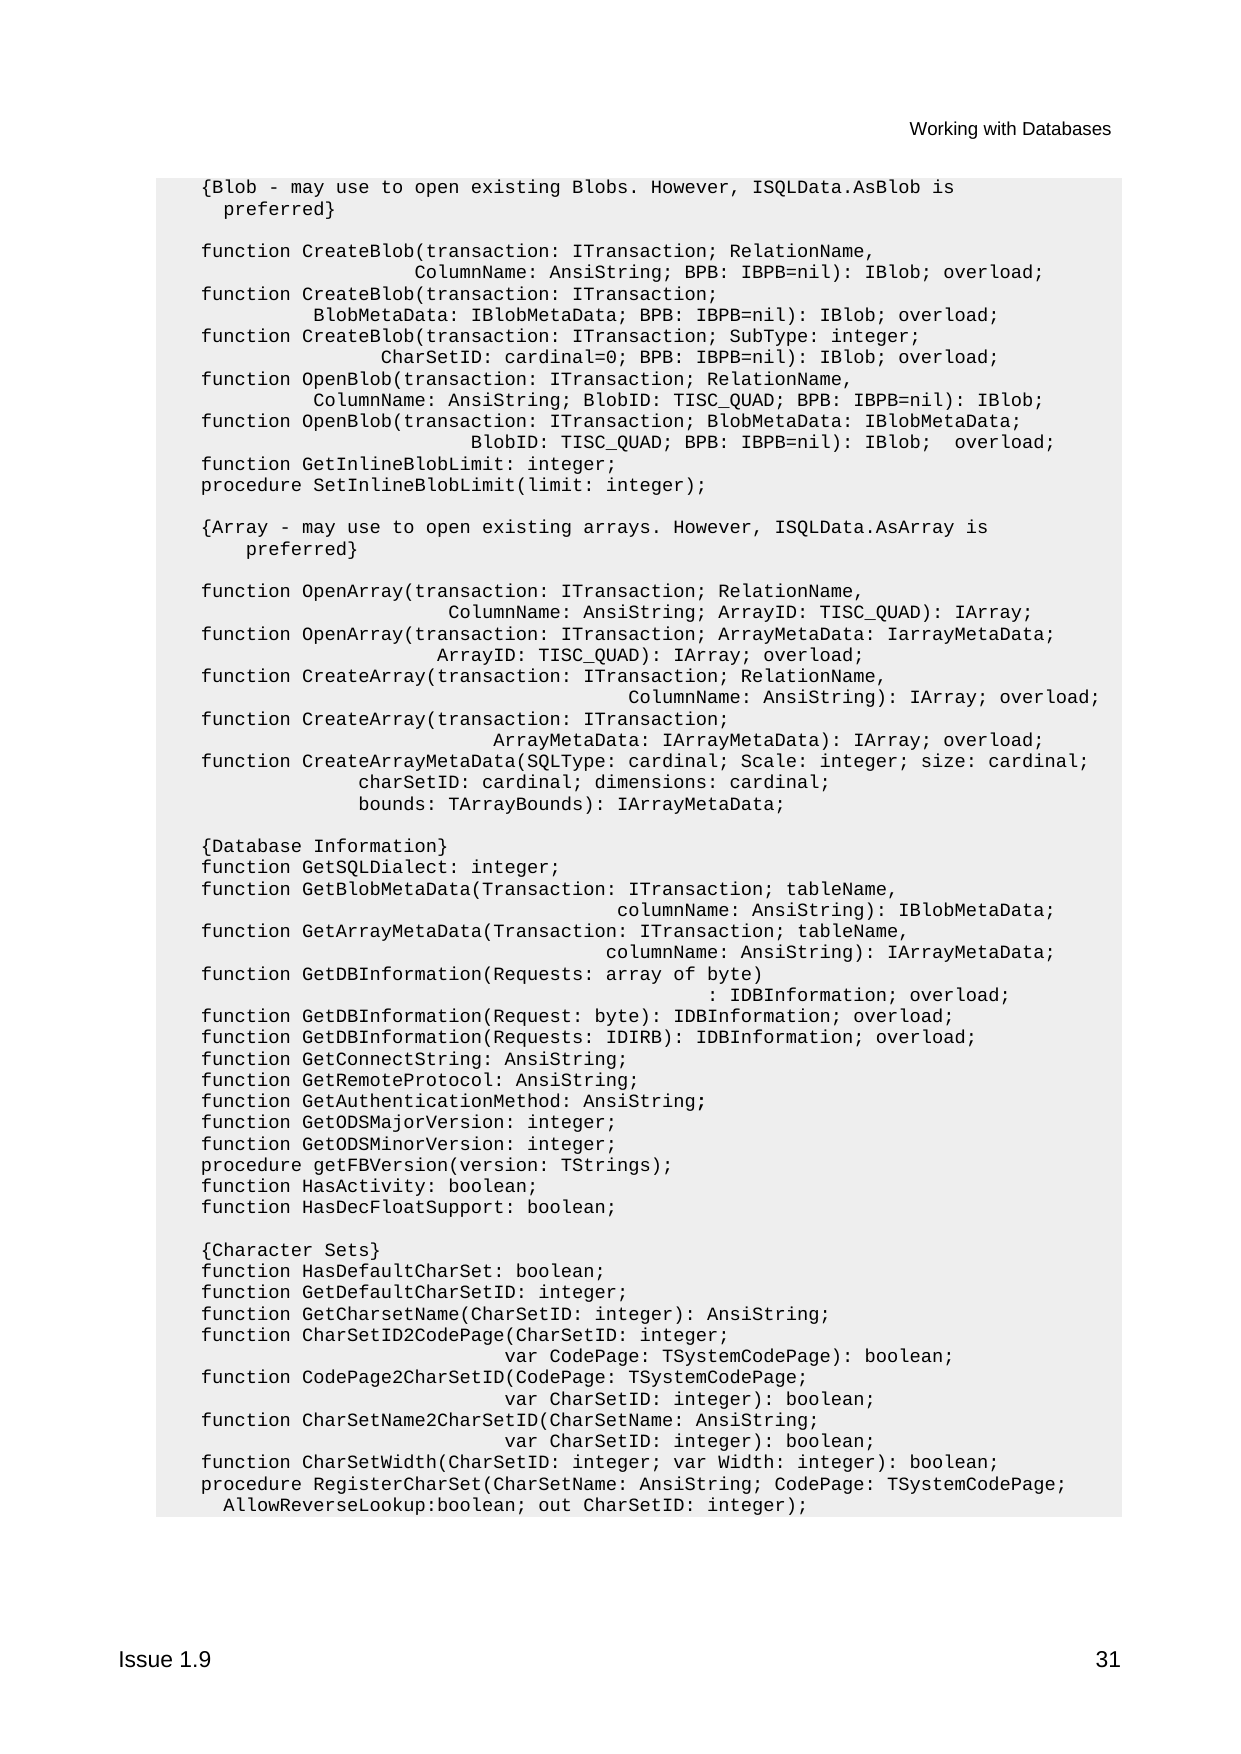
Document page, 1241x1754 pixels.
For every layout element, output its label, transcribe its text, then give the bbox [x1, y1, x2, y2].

text function OpenBlob(transaction: ITransaction; BlobMetaData: IBlobMetaData; [156, 412, 1122, 433]
text function GetInlineBlobLimit: integer; [156, 454, 1122, 476]
text procedure getFBVersion(version: TStrings); [156, 1156, 1122, 1177]
text function HasActivity: boolean; [156, 1177, 1122, 1198]
text {Character Sets} [156, 1241, 1122, 1262]
text ColumnName: AnsiString; BPB: IBPB=nil): IBlob; overload; [156, 263, 1122, 284]
text function CreateArray(transaction: ITransaction; RelationName, [156, 667, 1122, 688]
text function GetODSMinorVersion: integer; [156, 1134, 1122, 1156]
text function CharSetID2CodePage(CharSetID: integer; [156, 1326, 1122, 1347]
text function GetDBInformation(Request: byte): IDBInformation; overload; [156, 1007, 1122, 1028]
text ArrayID: TISC_QUAD): IArray; overload; [156, 646, 1122, 667]
text function GetAuthenticationMethod: AnsiString; [156, 1092, 1122, 1113]
text ColumnName: AnsiString): IArray; overload; [156, 688, 1122, 709]
text function GetDefaultCharSetID: integer; [156, 1283, 1122, 1304]
text preferred} [156, 539, 1122, 561]
text {Blob - may use to open existing Blobs. However, ISQLData.AsBlob is [156, 178, 1122, 199]
text charSetID: cardinal; dimensions: cardinal; [156, 773, 1122, 794]
text function CreateArray(transaction: ITransaction; [156, 709, 1122, 731]
text function OpenArray(transaction: ITransaction; ArrayMetaData: IarrayMetaData; [156, 624, 1122, 646]
text function GetRemoteProtocol: AnsiString; [156, 1071, 1122, 1092]
text ColumnName: AnsiString; BlobID: TISC_QUAD; BPB: IBPB=nil): IBlob; [156, 391, 1122, 412]
text function CodePage2CharSetID(CodePage: TSystemCodePage; [156, 1368, 1122, 1389]
text function CreateArrayMetaData(SQLType: cardinal; Scale: integer; size: cardinal; [156, 752, 1122, 773]
text columnName: AnsiString): IArrayMetaData; [156, 943, 1122, 964]
text function GetBlobMetaData(Transaction: ITransaction; tableName, [156, 879, 1122, 901]
text function CreateBlob(transaction: ITransaction; SubType: integer; [156, 327, 1122, 348]
text BlobMetaData: IBlobMetaData; BPB: IBPB=nil): IBlob; overload; [156, 306, 1122, 327]
text var CharSetID: integer): boolean; [156, 1432, 1122, 1453]
text AllowReverseLookup:boolean; out CharSetID: integer); [156, 1496, 1122, 1517]
text function GetDBInformation(Requests: IDIRB): IDBInformation; overload; [156, 1028, 1122, 1049]
text function CreateBlob(transaction: ITransaction; [156, 284, 1122, 306]
text procedure SetInlineBlobLimit(limit: integer); [156, 476, 1122, 497]
text function CreateBlob(transaction: ITransaction; RelationName, [156, 242, 1122, 263]
text CharSetID: cardinal=0; BPB: IBPB=nil): IBlob; overload; [156, 348, 1122, 369]
text var CodePage: TSystemCodePage): boolean; [156, 1347, 1122, 1368]
text function OpenArray(transaction: ITransaction; RelationName, [156, 582, 1122, 603]
text var CharSetID: integer): boolean; [156, 1389, 1122, 1411]
text BlobID: TISC_QUAD; BPB: IBPB=nil): IBlob; overload; [156, 433, 1122, 454]
text {Array - may use to open existing arrays. However, ISQLData.AsArray is [156, 518, 1122, 539]
text function GetCharsetName(CharSetID: integer): AnsiString; [156, 1304, 1122, 1326]
text procedure RegisterCharSet(CharSetName: AnsiString; CodePage: TSystemCodePage; [156, 1474, 1122, 1496]
text bounds: TArrayBounds): IArrayMetaData; [156, 794, 1122, 816]
text function GetConnectString: AnsiString; [156, 1049, 1122, 1071]
text function GetDBInformation(Requests: array of byte) [156, 964, 1122, 986]
text function GetArrayMetaData(Transaction: ITransaction; tableName, [156, 922, 1122, 943]
text function GetSQLDialect: integer; [156, 858, 1122, 879]
text function HasDecFloatSupport: boolean; [156, 1198, 1122, 1219]
text function CharSetWidth(CharSetID: integer; var Width: integer): boolean; [156, 1453, 1122, 1474]
text function HasDefaultCharSet: boolean; [156, 1262, 1122, 1283]
text function OpenBlob(transaction: ITransaction; RelationName, [156, 369, 1122, 391]
text columnName: AnsiString): IBlobMetaData; [156, 901, 1122, 922]
text {Database Information} [156, 837, 1122, 858]
text ArrayMetaData: IArrayMetaData): IArray; overload; [156, 731, 1122, 752]
text preferred} [156, 199, 1122, 221]
text function CharSetName2CharSetID(CharSetName: AnsiString; [156, 1411, 1122, 1432]
text ColumnName: AnsiString; ArrayID: TISC_QUAD): IArray; [156, 603, 1122, 624]
text : IDBInformation; overload; [156, 986, 1122, 1007]
text function GetODSMajorVersion: integer; [156, 1113, 1122, 1134]
